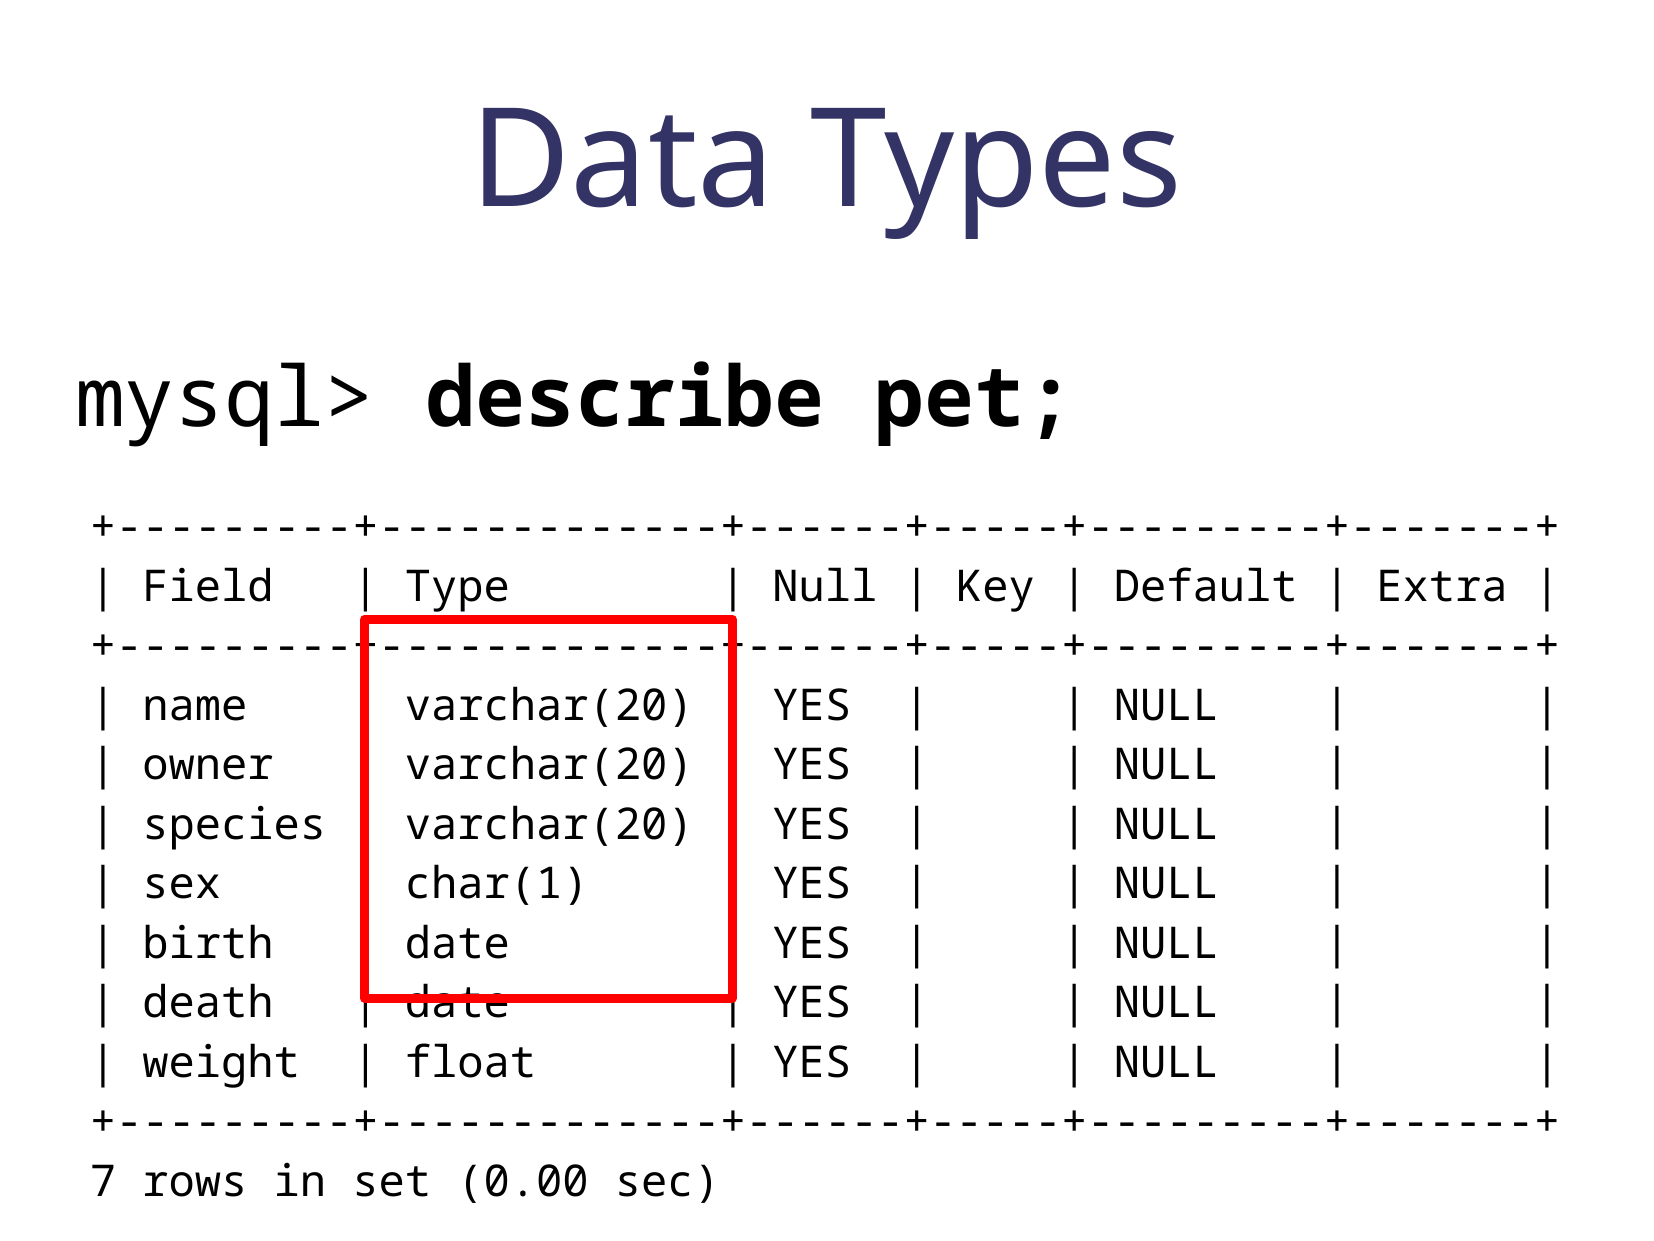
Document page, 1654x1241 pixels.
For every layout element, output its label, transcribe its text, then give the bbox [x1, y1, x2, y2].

title Data Types [0, 56, 1654, 250]
subtitle mysql> describe pet; [75, 337, 1564, 487]
text_box +---------+-------------+------+-----+---------+-------+ | Field | Type | Null | Key | Default | Extra | +---------+-------------+------+-----+---------+-------+ | name | varchar(20) | YES | | NULL | | | owner | varchar(20) | YES | | NULL | | | species | varchar(20) | YES | | NULL | | | sex | char(1) | YES | | NULL | | | birth | date | YES | | NULL | | | death | date | YES | | NULL | | | weight | float | YES | | NULL | | +---------+-------------+------+-----+---------+-------+ 7 rows in set (0.00 sec) [75, 487, 1613, 1127]
